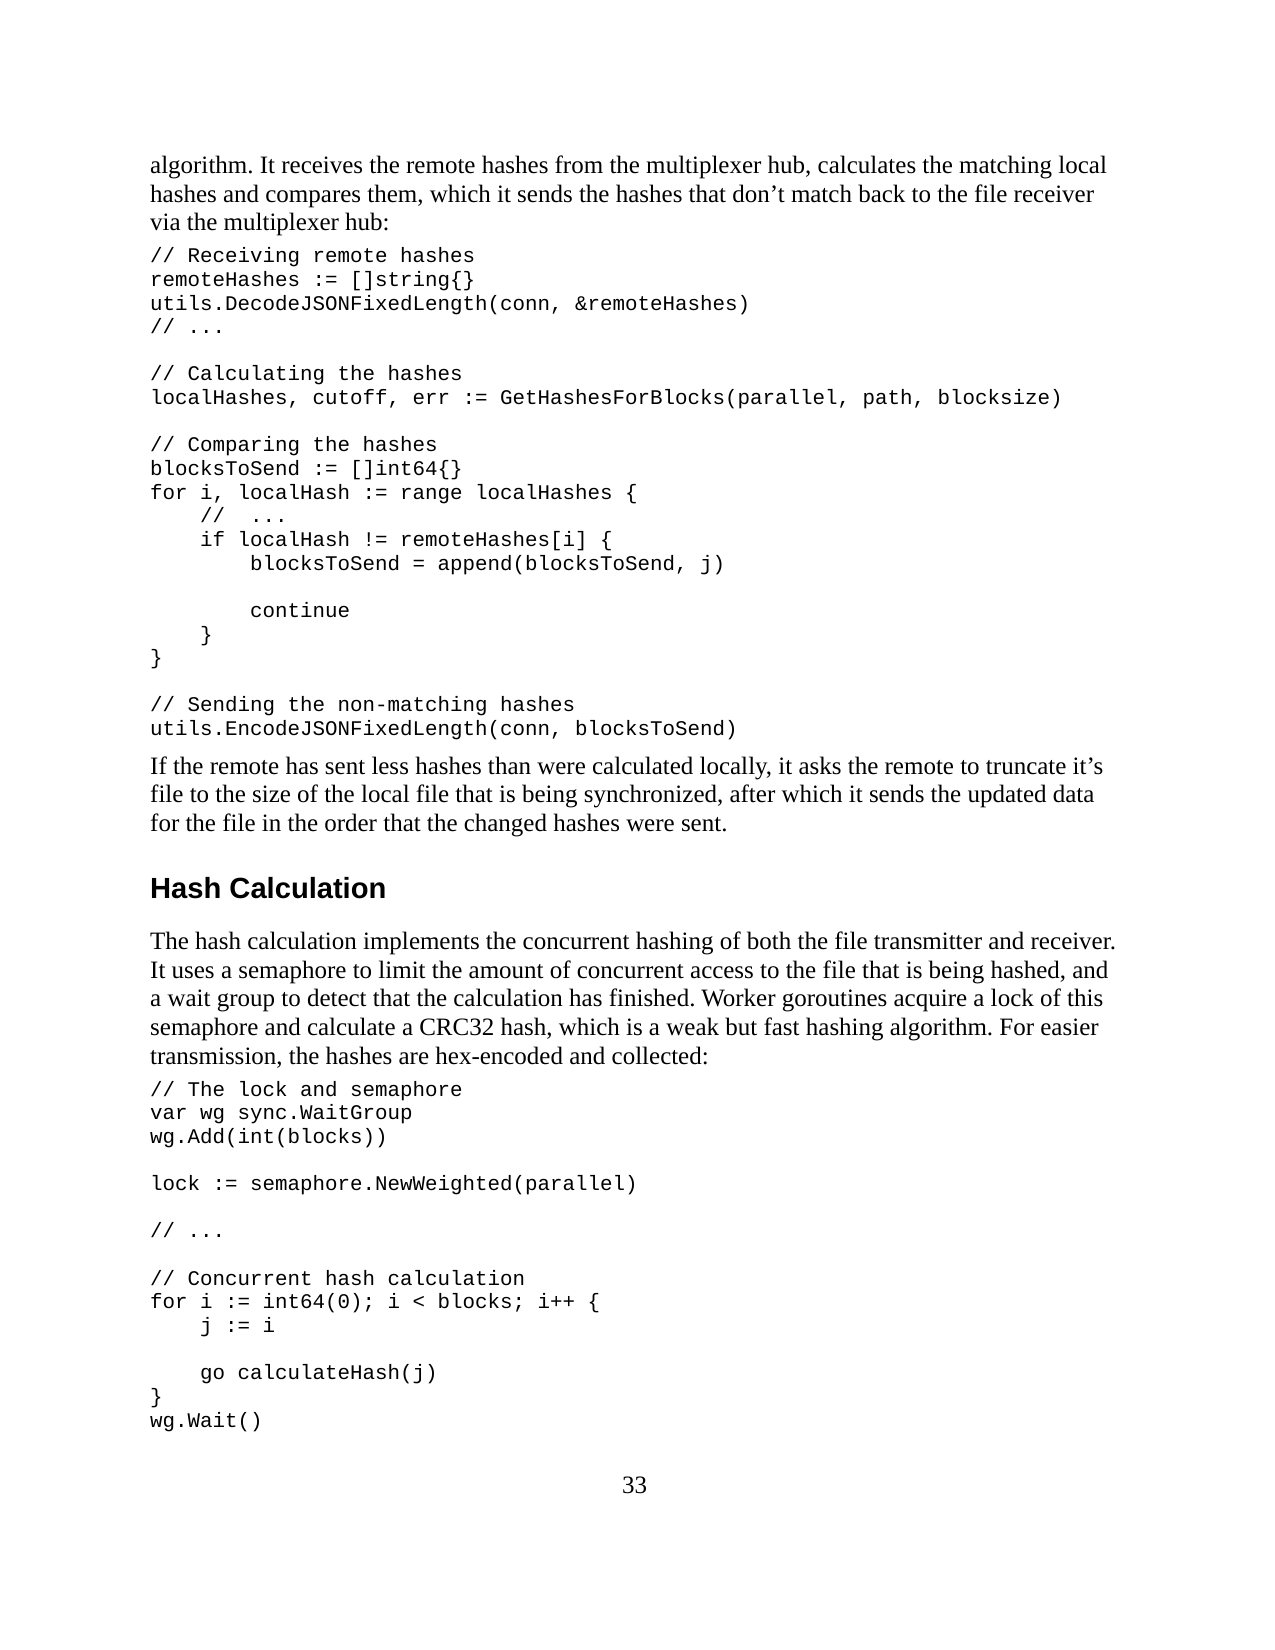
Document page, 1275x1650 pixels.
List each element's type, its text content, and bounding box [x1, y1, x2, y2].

text // Concurrent hash calculation [150, 1268, 1125, 1291]
text for i, localHash := range localHashes { [150, 482, 1125, 505]
text lock := semaphore.NewWeighted(parallel) [150, 1173, 1125, 1197]
text algorithm. It receives the remote hashes from the multiplexer hub, calculates the matching local hashes and compares them, which it sends the hashes that don’t match back to the file receiver via the multiplexer hub: [150, 150, 1125, 236]
text blocksToSend := []int64{} [150, 458, 1125, 482]
text wg.Wait() [150, 1410, 1125, 1433]
text for i := int64(0); i < blocks; i++ { [150, 1291, 1125, 1315]
text // Sending the non-matching hashes [150, 694, 1125, 718]
text // Calculating the hashes [150, 363, 1125, 387]
text // Receiving remote hashes [150, 245, 1125, 269]
text if localHash != remoteHashes[i] { [150, 529, 1125, 553]
text // Comparing the hashes [150, 434, 1125, 458]
text } [150, 623, 1125, 647]
text localHashes, cutoff, err := GetHashesForBlocks(parallel, path, blocksize) [150, 387, 1125, 411]
text wg.Add(int(blocks)) [150, 1126, 1125, 1149]
text The hash calculation implements the concurrent hashing of both the file transmitter and receiver. It uses a semaphore to limit the amount of concurrent access to the file that is being hashed, and a wait group to detect that the calculation has finished. Worker goroutines acquire a lock of this semaphore and calculate a CRC32 hash, which is a weak but fast hashing algorithm. For easier transmission, the hashes are hex-encoded and collected: [150, 926, 1125, 1070]
subtitle Hash Calculation [150, 871, 1125, 904]
text blocksToSend = append(blocksToSend, j) [150, 553, 1125, 576]
text // ... [150, 1221, 1125, 1244]
text // The lock and semaphore [150, 1079, 1125, 1102]
text continue [150, 600, 1125, 623]
text j := i [150, 1315, 1125, 1339]
text } [150, 1386, 1125, 1410]
text utils.EncodeJSONFixedLength(conn, blocksToSend) [150, 718, 1125, 742]
text var wg sync.WaitGroup [150, 1102, 1125, 1126]
text If the remote has sent less hashes than were calculated locally, it asks the remote to truncate it’s file to the size of the local file that is being synchronized, after which it sends the updated data for the file in the order that the changed hashes were sent. [150, 751, 1125, 837]
text utils.DecodeJSONFixedLength(conn, &remoteHashes) [150, 292, 1125, 316]
text // ... [150, 505, 1125, 529]
text // ... [150, 316, 1125, 340]
text } [150, 647, 1125, 671]
text remoteHashes := []string{} [150, 269, 1125, 292]
text go calculateHash(j) [150, 1362, 1125, 1386]
